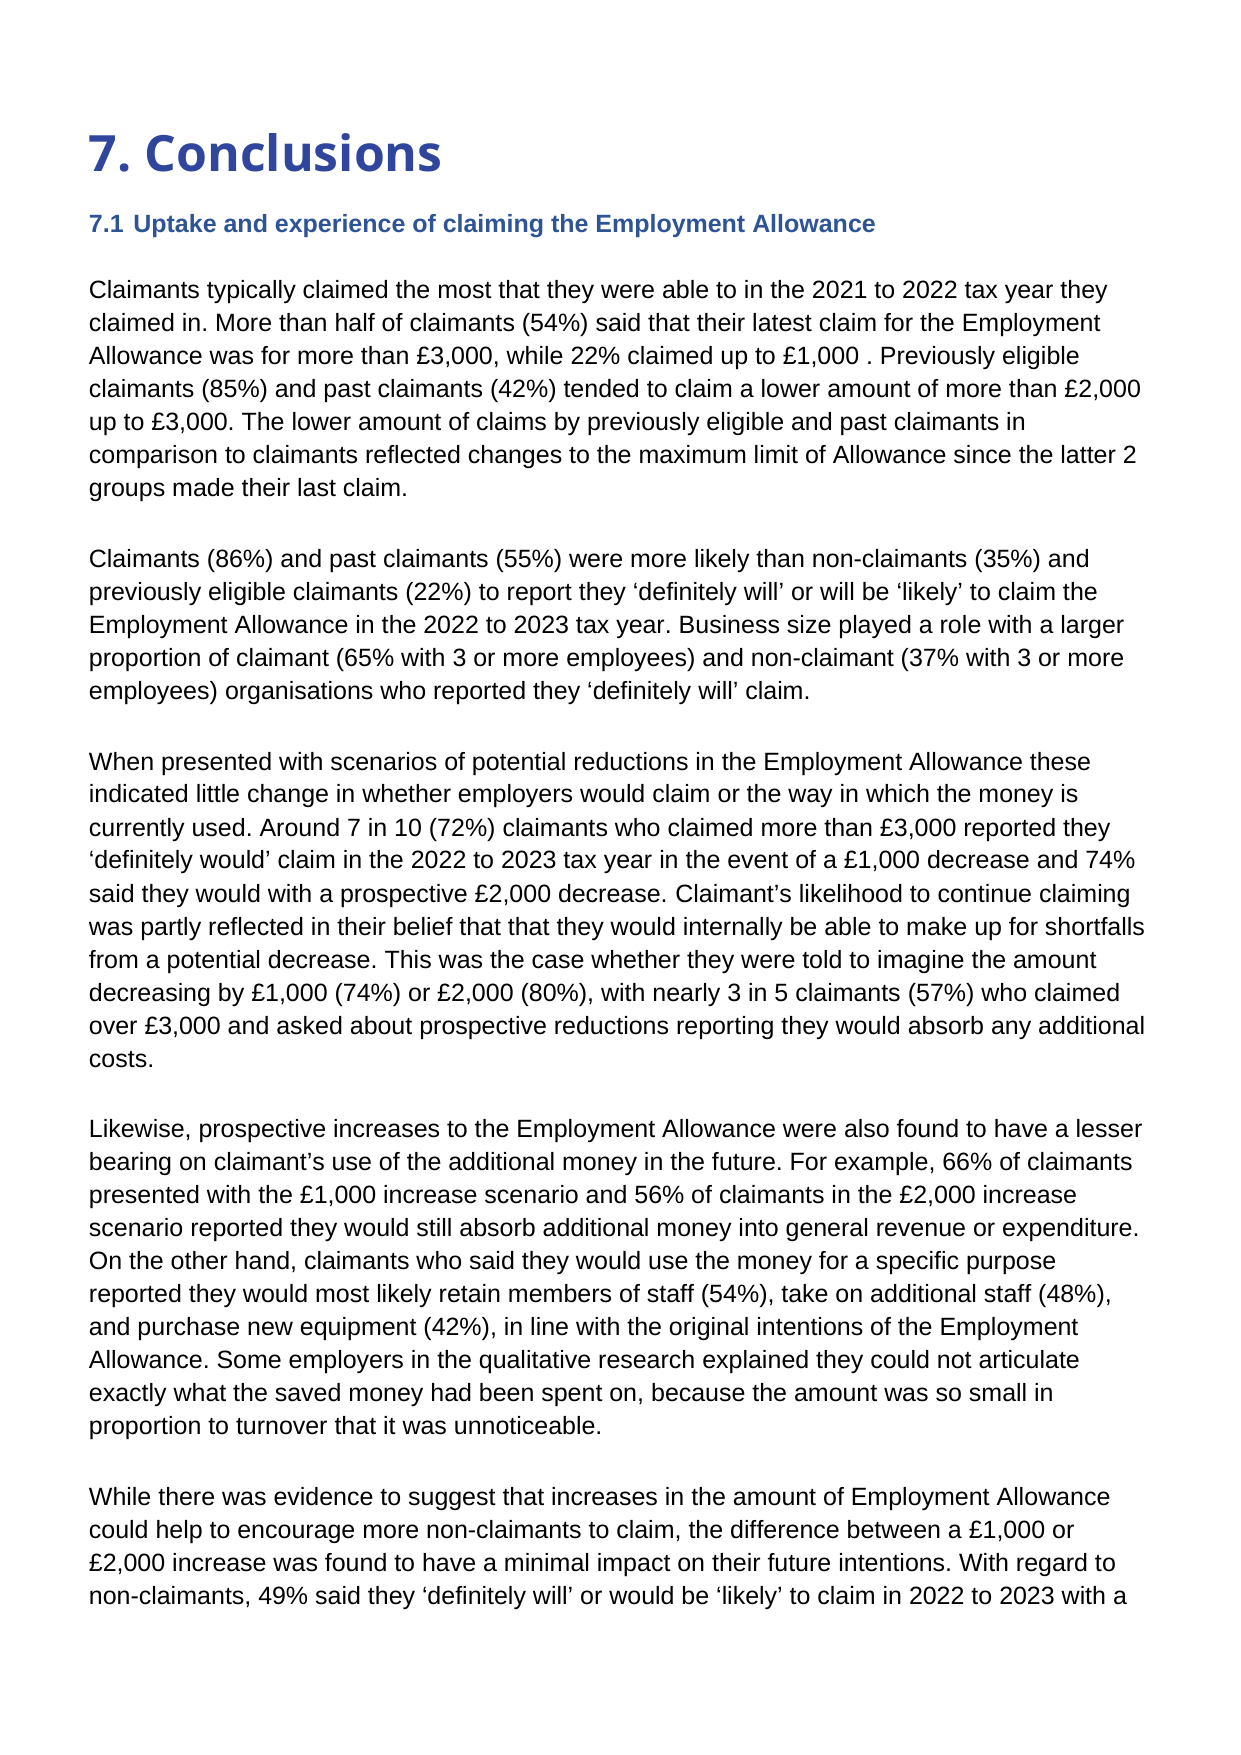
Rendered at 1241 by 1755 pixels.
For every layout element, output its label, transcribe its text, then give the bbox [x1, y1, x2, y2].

text When presented with scenarios of potential reductions in the Employment Allowance these indicated little change in whether employers would claim or the way in which the money is currently used. Around 7 in 10 (72%) claimants who claimed more than £3,000 reported they ‘definitely would’ claim in the 2022 to 2023 tax year in the event of a £1,000 decrease and 74% said they would with a prospective £2,000 decrease. Claimant’s likelihood to continue claiming was partly reflected in their belief that that they would internally be able to make up for shortfalls from a potential decrease. This was the case whether they were told to imagine the amount decreasing by £1,000 (74%) or £2,000 (80%), with nearly 3 in 5 claimants (57%) who claimed over £3,000 and asked about prospective reductions reporting they would absorb any additional costs. [89, 746, 1152, 1072]
subtitle Uptake and experience of claiming the Employment Allowance [89, 209, 1152, 238]
text While there was evidence to suggest that increases in the amount of Employment Allowance could help to encourage more non-claimants to claim, the difference between a £1,000 or £2,000 increase was found to have a minimal impact on their future intentions. With regard to non-claimants, 49% said they ‘definitely will’ or would be ‘likely’ to claim in 2022 to 2023 with a [89, 1482, 1152, 1610]
text Claimants (86%) and past claimants (55%) were more likely than non-claimants (35%) and previously eligible claimants (22%) to report they ‘definitely will’ or will be ‘likely’ to claim the Employment Allowance in the 2022 to 2023 tax year. Business size played a role with a larger proportion of claimant (65% with 3 or more employees) and non-claimant (37% with 3 or more employees) organisations who reported they ‘definitely will’ claim. [89, 544, 1152, 705]
subtitle 7. Conclusions [89, 118, 1152, 186]
text Likewise, prospective increases to the Employment Allowance were also found to have a lesser bearing on claimant’s use of the additional money in the future. For example, 66% of claimants presented with the £1,000 increase scenario and 56% of claimants in the £2,000 increase scenario reported they would still absorb additional money into general revenue or expenditure. On the other hand, claimants who said they would use the money for a specific purpose reported they would most likely retain members of staff (54%), take on additional staff (48%), and purchase new equipment (42%), in line with the original intentions of the Employment Allowance. Some employers in the qualitative research explained they could not articulate exactly what the saved money had been spent on, because the amount was so small in proportion to turnover that it was unnoticeable. [89, 1114, 1152, 1440]
text Claimants typically claimed the most that they were able to in the 2021 to 2022 tax year they claimed in. More than half of claimants (54%) said that their latest claim for the Employment Allowance was for more than £3,000, while 22% claimed up to £1,000 . Previously eligible claimants (85%) and past claimants (42%) tended to claim a lower amount of more than £2,000 up to £3,000. The lower amount of claims by previously eligible and past claimants in comparison to claimants reflected changes to the maximum limit of Allowance since the latter 2 groups made their last claim. [89, 275, 1152, 502]
